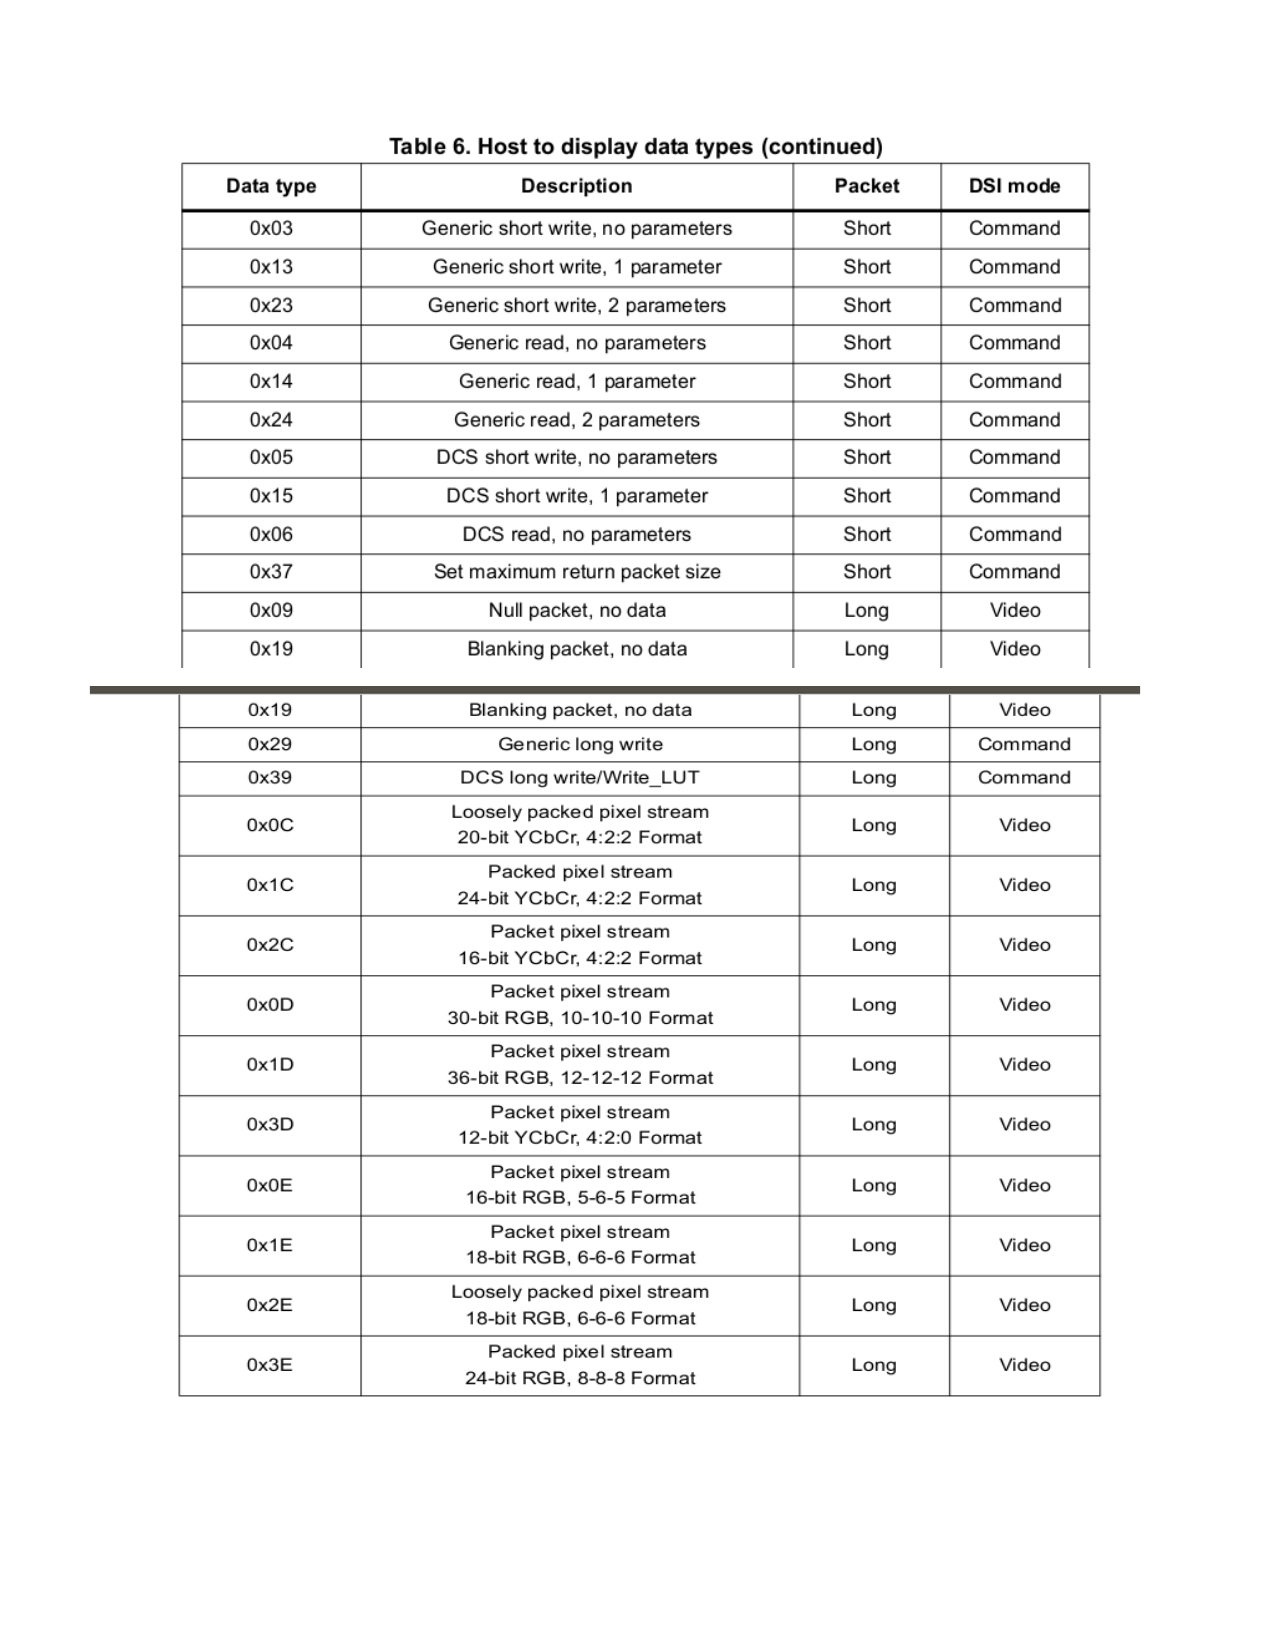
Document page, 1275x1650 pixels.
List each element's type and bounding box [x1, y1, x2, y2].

picture [118, 118, 1157, 668]
picture [89, 686, 1141, 1412]
